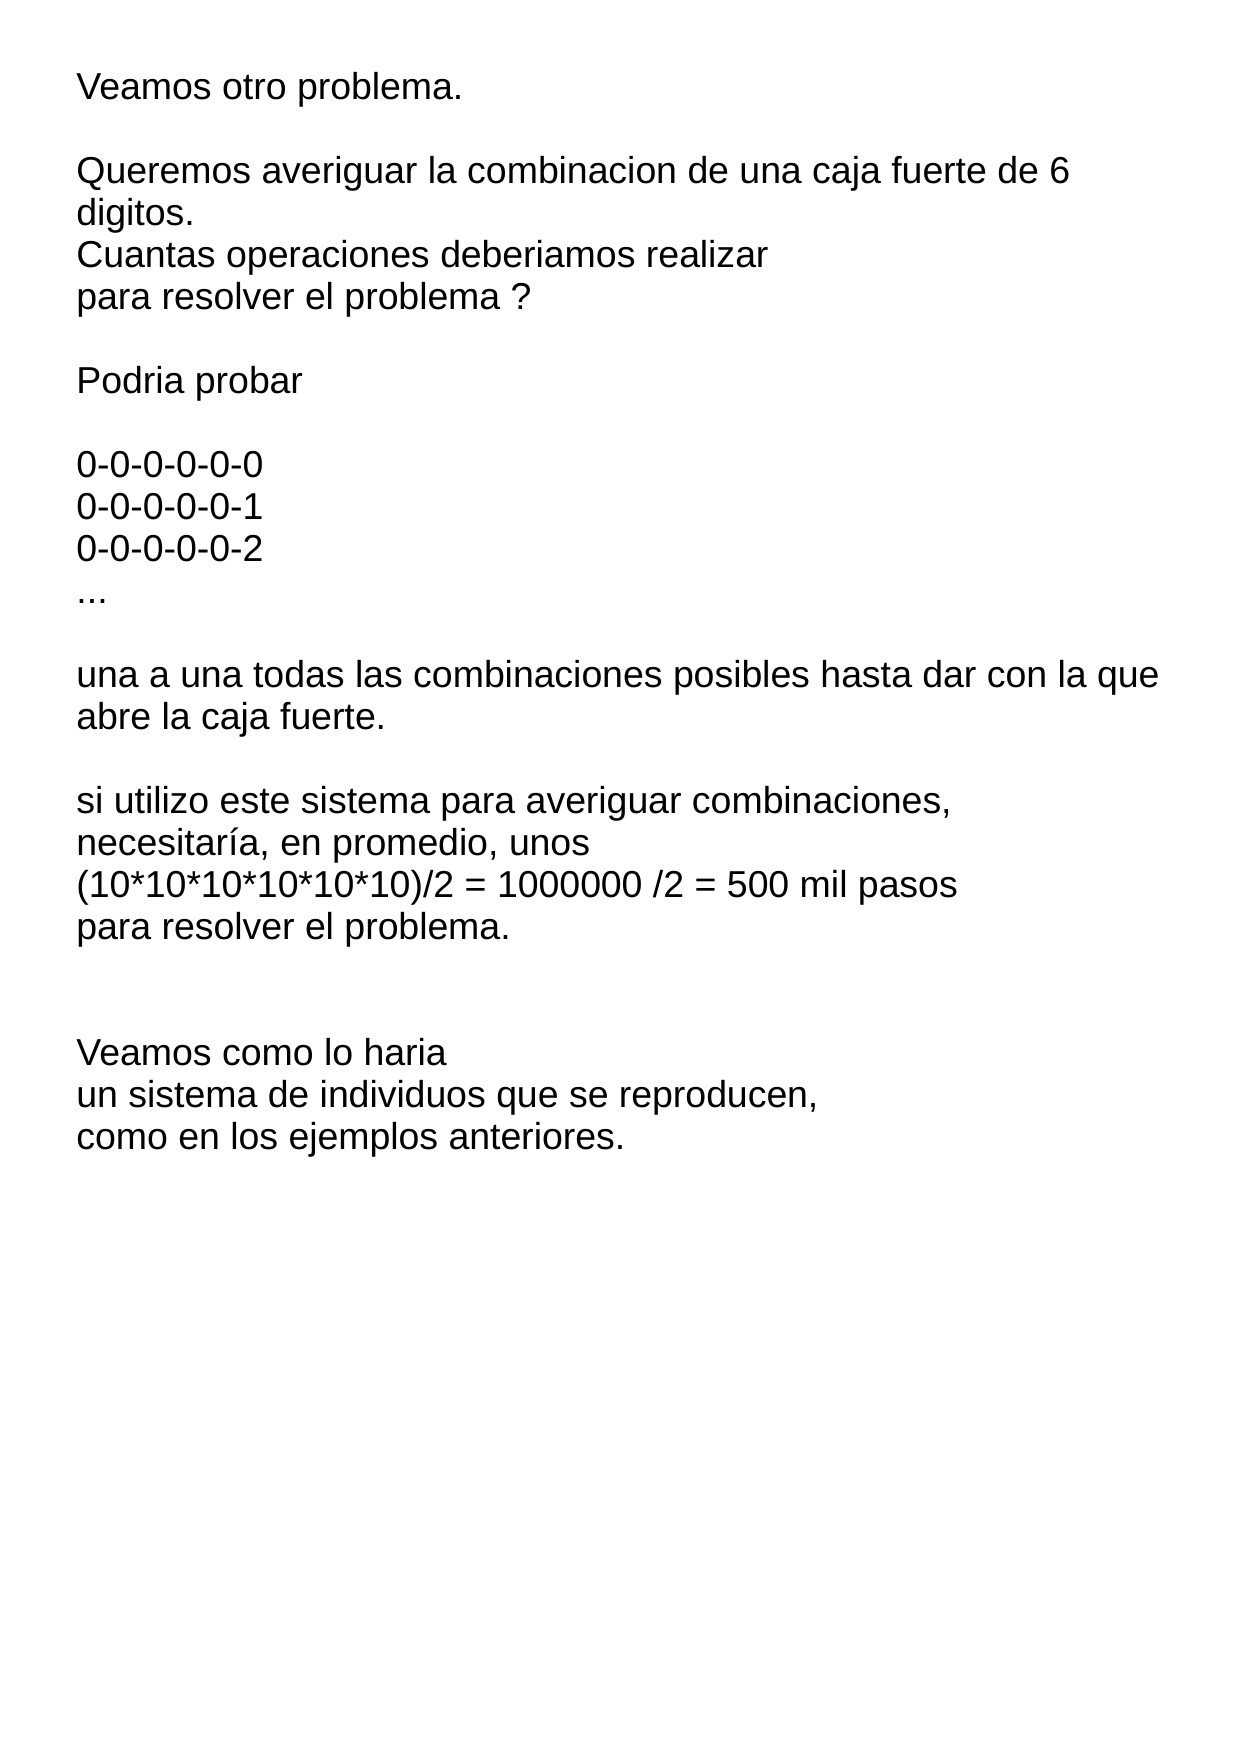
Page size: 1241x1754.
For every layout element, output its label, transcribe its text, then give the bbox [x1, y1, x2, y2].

text_box Veamos otro problema. Queremos averiguar la combinacion de una caja fuerte de 6 digitos. Cuantas operaciones deberiamos realizar para resolver el problema ? Podria probar 0-0-0-0-0-0 0-0-0-0-0-1 0-0-0-0-0-2 ... una a una todas las combinaciones posibles hasta dar con la que abre la caja fuerte. si utilizo este sistema para averiguar combinaciones, necesitaría, en promedio, unos (10*10*10*10*10*10)/2 = 1000000 /2 = 500 mil pasos para resolver el problema. Veamos como lo haria un sistema de individuos que se reproducen, como en los ejemplos anteriores. [61, 58, 1182, 1754]
